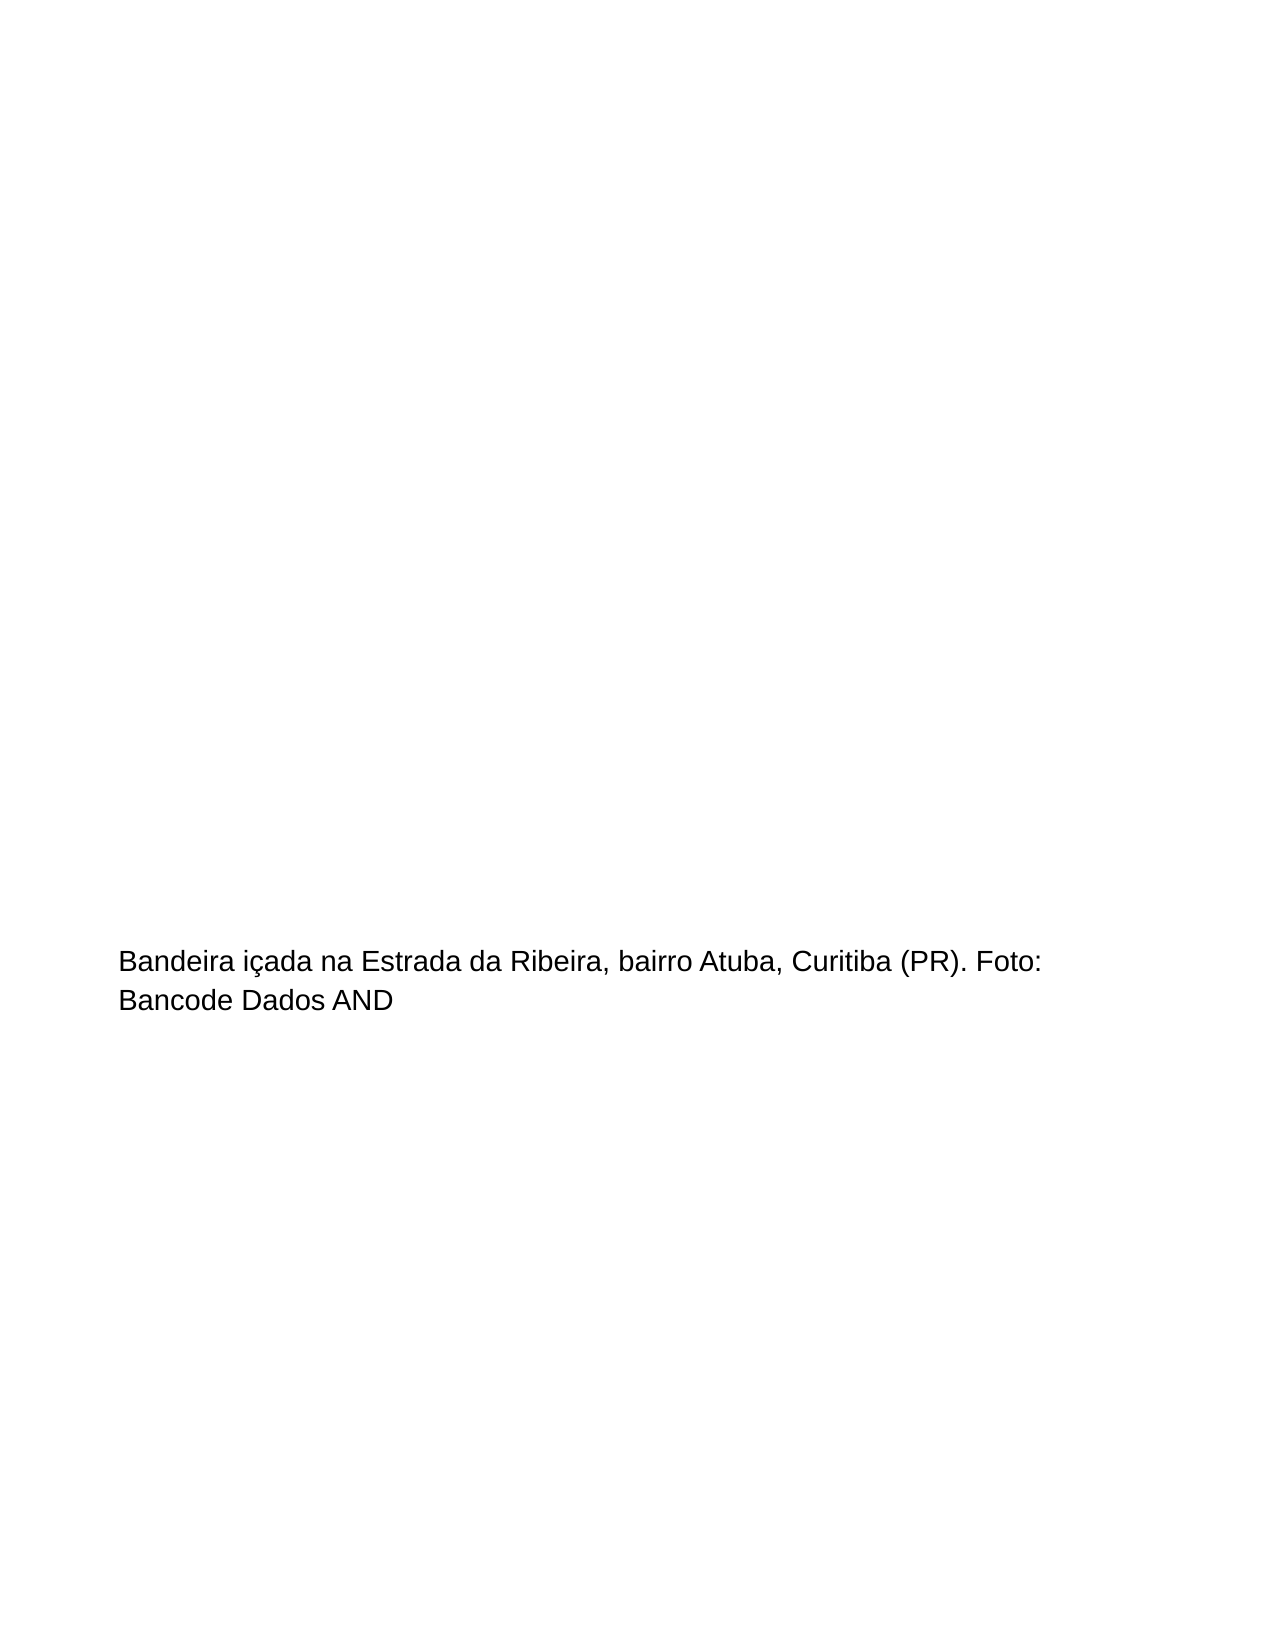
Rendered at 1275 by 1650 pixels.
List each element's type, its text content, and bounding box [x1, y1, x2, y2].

text Bandeira içada na Estrada da Ribeira, bairro Atuba, Curitiba (PR). Foto: Bancode Dados AND [118, 944, 1157, 1016]
